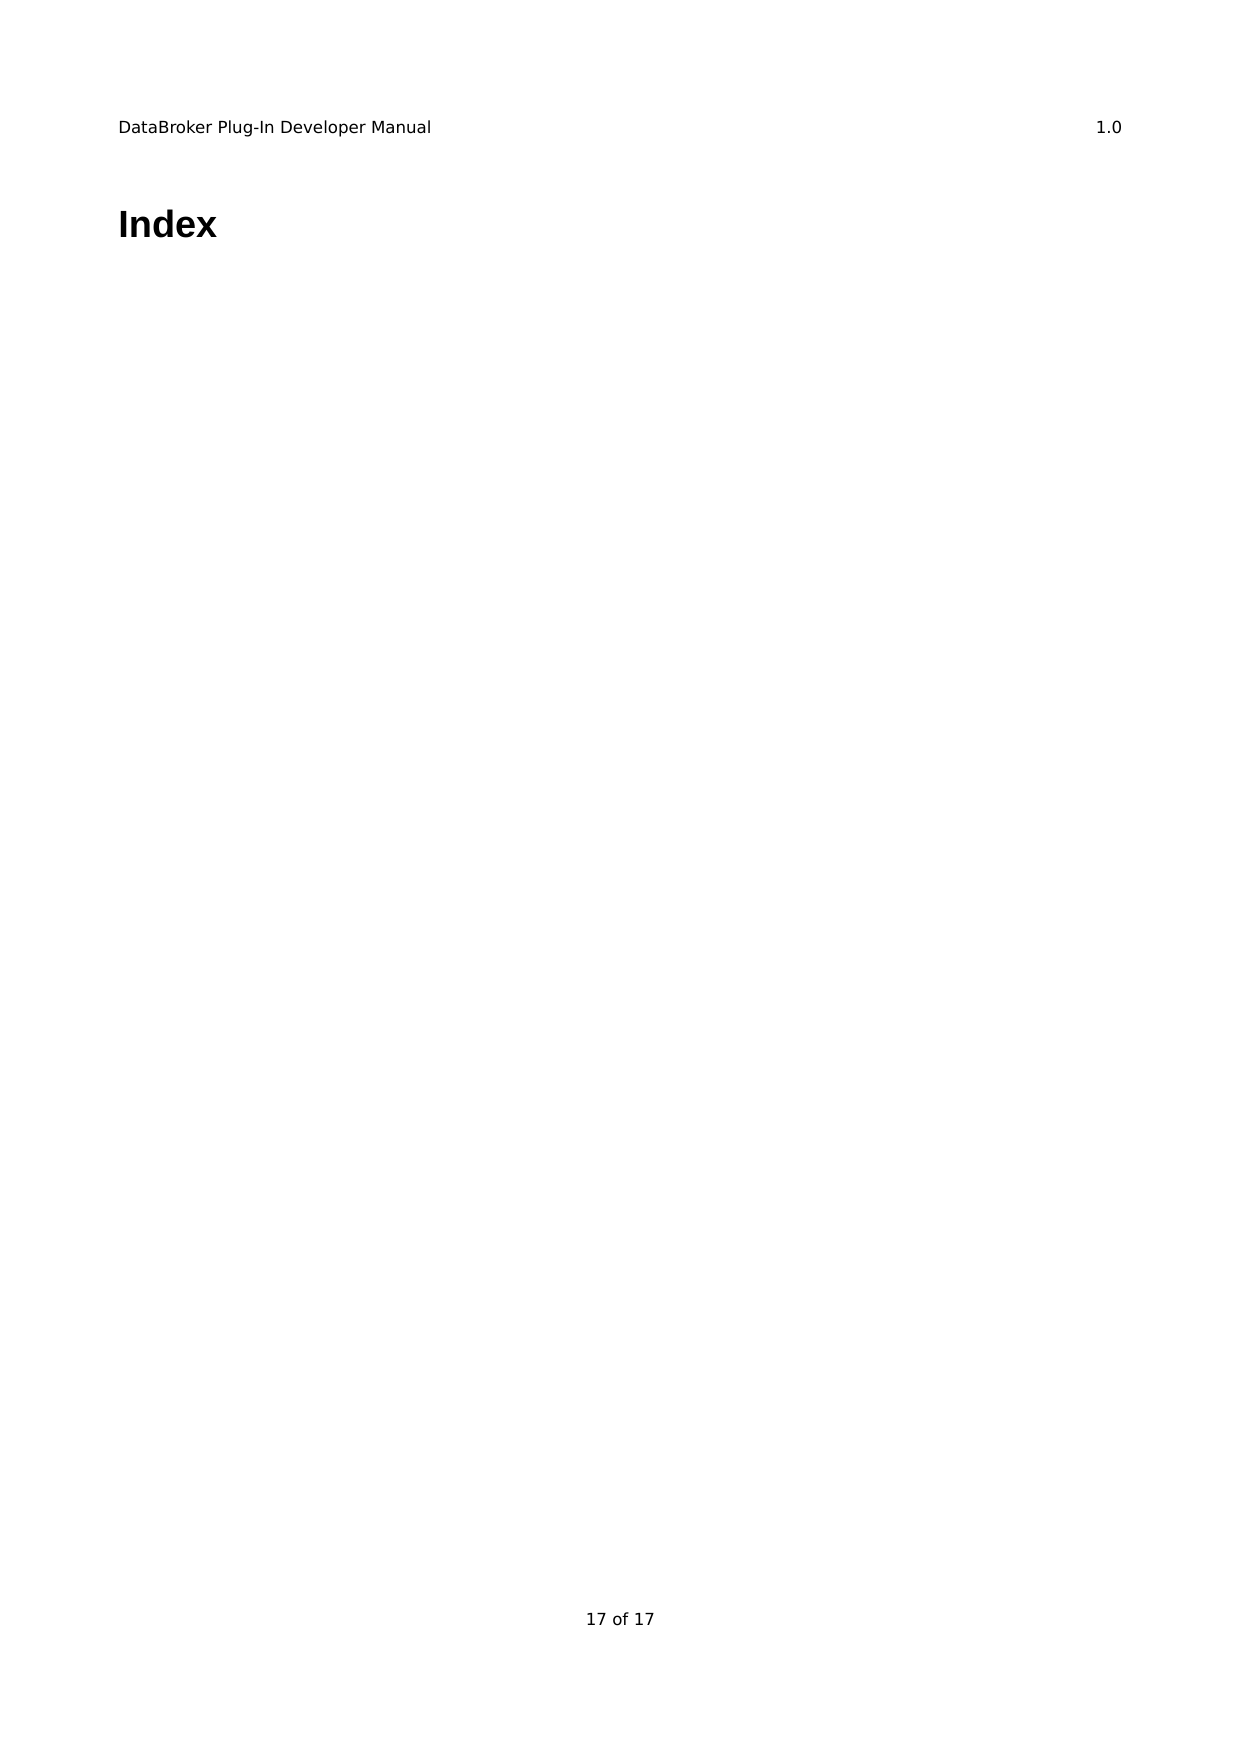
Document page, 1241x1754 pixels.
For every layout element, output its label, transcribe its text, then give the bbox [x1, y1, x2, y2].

subtitle Index [118, 202, 1122, 246]
